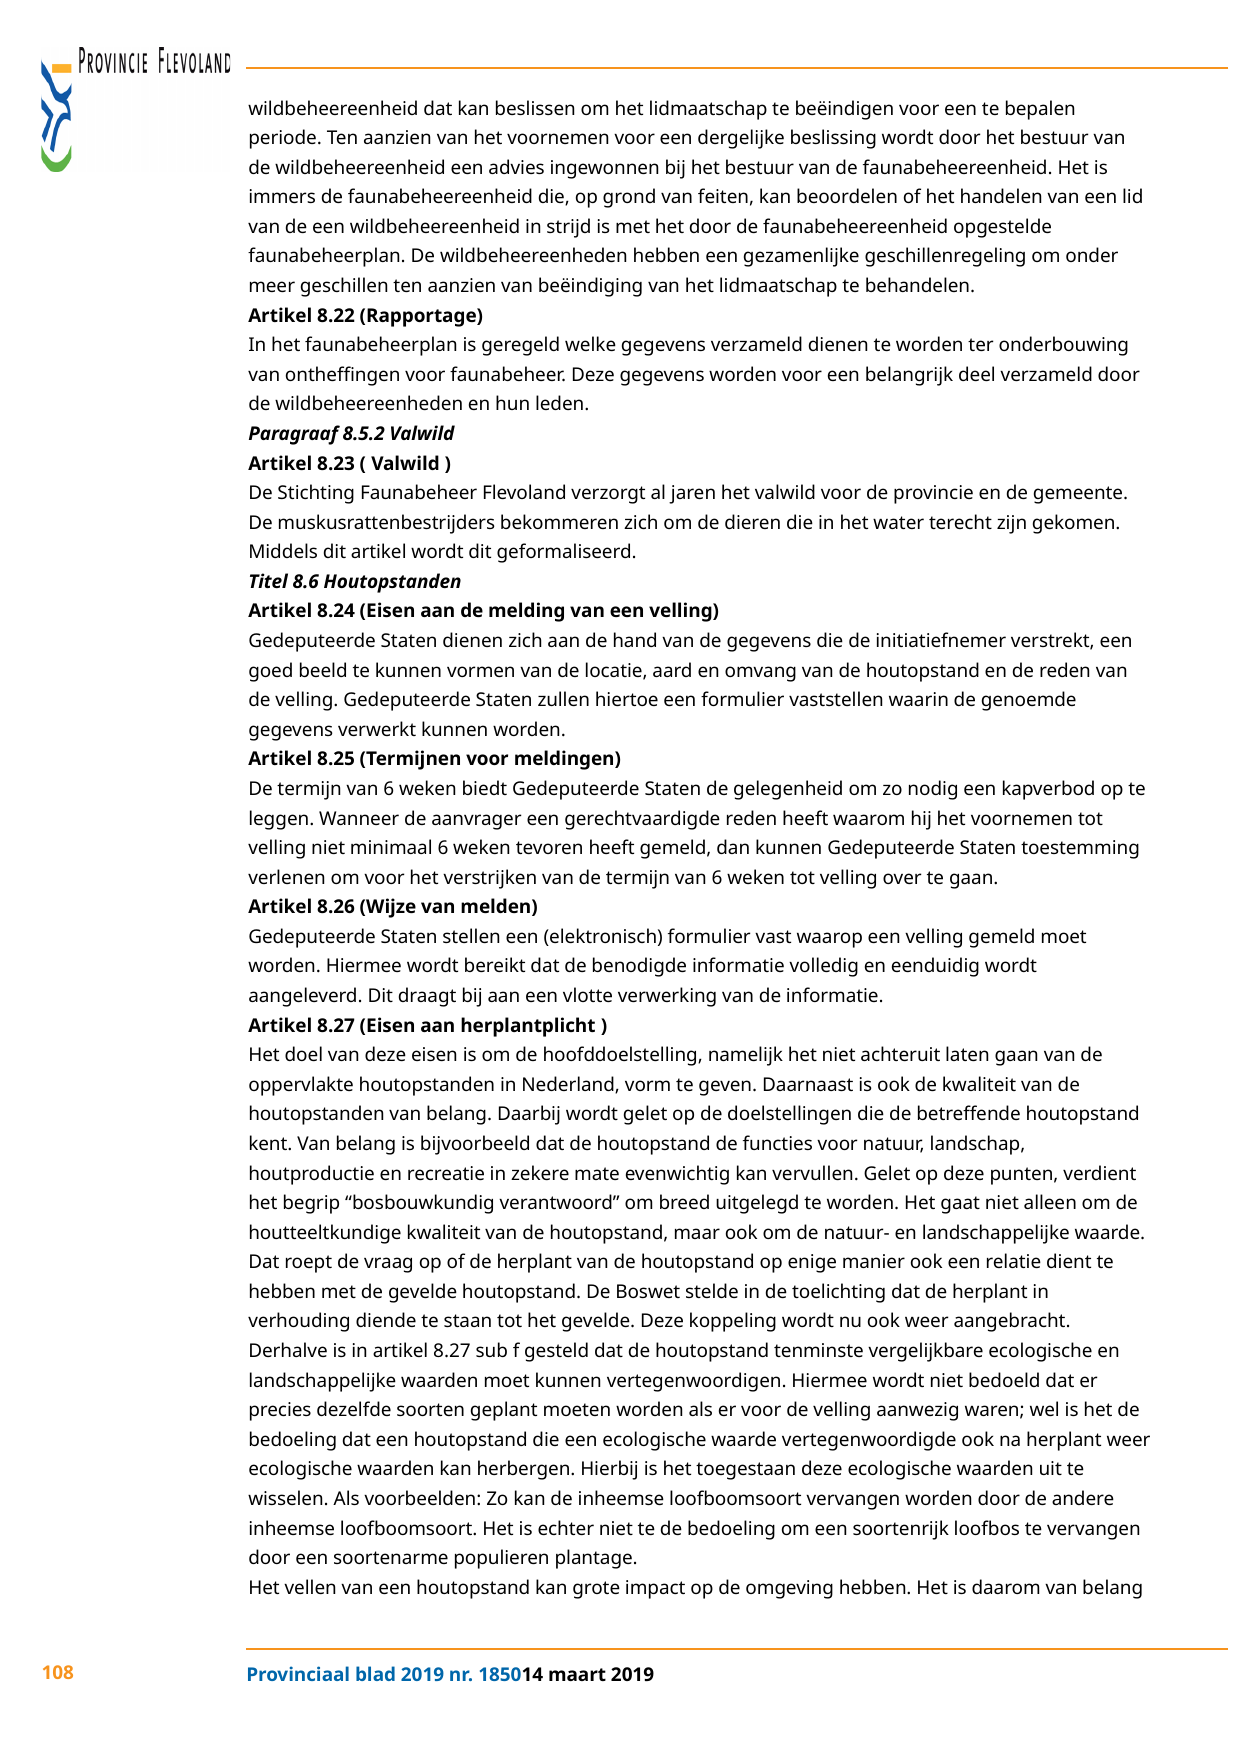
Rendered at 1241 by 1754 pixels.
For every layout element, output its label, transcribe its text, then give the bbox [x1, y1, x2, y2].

text wildbeheereenheid dat kan beslissen om het lidmaatschap te beëindigen voor een te bepalen periode. Ten aanzien van het voornemen voor een dergelijke beslissing wordt door het bestuur van de wildbeheereenheid een advies ingewonnen bij het bestuur van de faunabeheereenheid. Het is immers de faunabeheereenheid die, op grond van feiten, kan beoordelen of het handelen van een lid van de een wildbeheereenheid in strijd is met het door de faunabeheereenheid opgestelde faunabeheerplan. De wildbeheereenheden hebben een gezamenlijke geschillenregeling om onder meer geschillen ten aanzien van beëindiging van het lidmaatschap te behandelen. [248, 95, 1152, 298]
text Artikel 8.27 (Eisen aan herplantplicht ) [248, 1012, 1152, 1038]
text De termijn van 6 weken biedt Gedeputeerde Staten de gelegenheid om zo nodig een kapverbod op te leggen. Wanneer de aanvrager een gerechtvaardigde reden heeft waarom hij het voornemen tot velling niet minimaal 6 weken tevoren heeft gemeld, dan kunnen Gedeputeerde Staten toestemming verlenen om voor het verstrijken van de termijn van 6 weken tot velling over te gaan. [248, 775, 1152, 890]
text Gedeputeerde Staten dienen zich aan de hand van de gegevens die de initiatiefnemer verstrekt, een goed beeld te kunnen vormen van de locatie, aard en omvang van de houtopstand en de reden van de velling. Gedeputeerde Staten zullen hiertoe een formulier vaststellen waarin de genoemde gegevens verwerkt kunnen worden. [248, 627, 1152, 742]
text Het vellen van een houtopstand kan grote impact op de omgeving hebben. Het is daarom van belang [248, 1574, 1152, 1600]
text Artikel 8.23 ( Valwild ) [248, 450, 1152, 476]
text Artikel 8.24 (Eisen aan de melding van een velling) [248, 598, 1152, 623]
text Artikel 8.22 (Rapportage) [248, 302, 1152, 328]
text Paragraaf 8.5.2 Valwild [248, 420, 1152, 446]
text De Stichting Faunabeheer Flevoland verzorgt al jaren het valwild voor de provincie en de gemeente. De muskusrattenbestrijders bekommeren zich om de dieren die in het water terecht zijn gekomen. Middels dit artikel wordt dit geformaliseerd. [248, 479, 1152, 564]
text In het faunabeheerplan is geregeld welke gegevens verzameld dienen te worden ter onderbouwing van ontheffingen voor faunabeheer. Deze gegevens worden voor een belangrijk deel verzameld door de wildbeheereenheden en hun leden. [248, 331, 1152, 416]
text Artikel 8.26 (Wijze van melden) [248, 893, 1152, 919]
text Titel 8.6 Houtopstanden [248, 568, 1152, 594]
text Dat roept de vraag op of de herplant van de houtopstand op enige manier ook een relatie dient te hebben met de gevelde houtopstand. De Boswet stelde in de toelichting dat de herplant in verhouding diende te staan tot het gevelde. Deze koppeling wordt nu ook weer aangebracht. Derhalve is in artikel 8.27 sub f gesteld dat de houtopstand tenminste vergelijkbare ecologische en landschappelijke waarden moet kunnen vertegenwoordigen. Hiermee wordt niet bedoeld dat er precies dezelfde soorten geplant moeten worden als er voor de velling aanwezig waren; wel is het de bedoeling dat een houtopstand die een ecologische waarde vertegenwoordigde ook na herplant weer ecologische waarden kan herbergen. Hierbij is het toegestaan deze ecologische waarden uit te wisselen. Als voorbeelden: Zo kan de inheemse loofboomsoort vervangen worden door de andere inheemse loofboomsoort. Het is echter niet te de bedoeling om een soortenrijk loofbos te vervangen door een soortenarme populieren plantage. [248, 1248, 1152, 1570]
picture [41, 47, 231, 172]
text Artikel 8.25 (Termijnen voor meldingen) [248, 746, 1152, 771]
text Het doel van deze eisen is om de hoofddoelstelling, namelijk het niet achteruit laten gaan van de oppervlakte houtopstanden in Nederland, vorm te geven. Daarnaast is ook de kwaliteit van de houtopstanden van belang. Daarbij wordt gelet op de doelstellingen die de betreffende houtopstand kent. Van belang is bijvoorbeeld dat de houtopstand de functies voor natuur, landschap, houtproductie en recreatie in zekere mate evenwichtig kan vervullen. Gelet op deze punten, verdient het begrip “bosbouwkundig verantwoord” om breed uitgelegd te worden. Het gaat niet alleen om de houtteeltkundige kwaliteit van de houtopstand, maar ook om de natuur- en landschappelijke waarde. [248, 1041, 1152, 1245]
text Gedeputeerde Staten stellen een (elektronisch) formulier vast waarop een velling gemeld moet worden. Hiermee wordt bereikt dat de benodigde informatie volledig en eenduidig wordt aangeleverd. Dit draagt bij aan een vlotte verwerking van de informatie. [248, 923, 1152, 1008]
